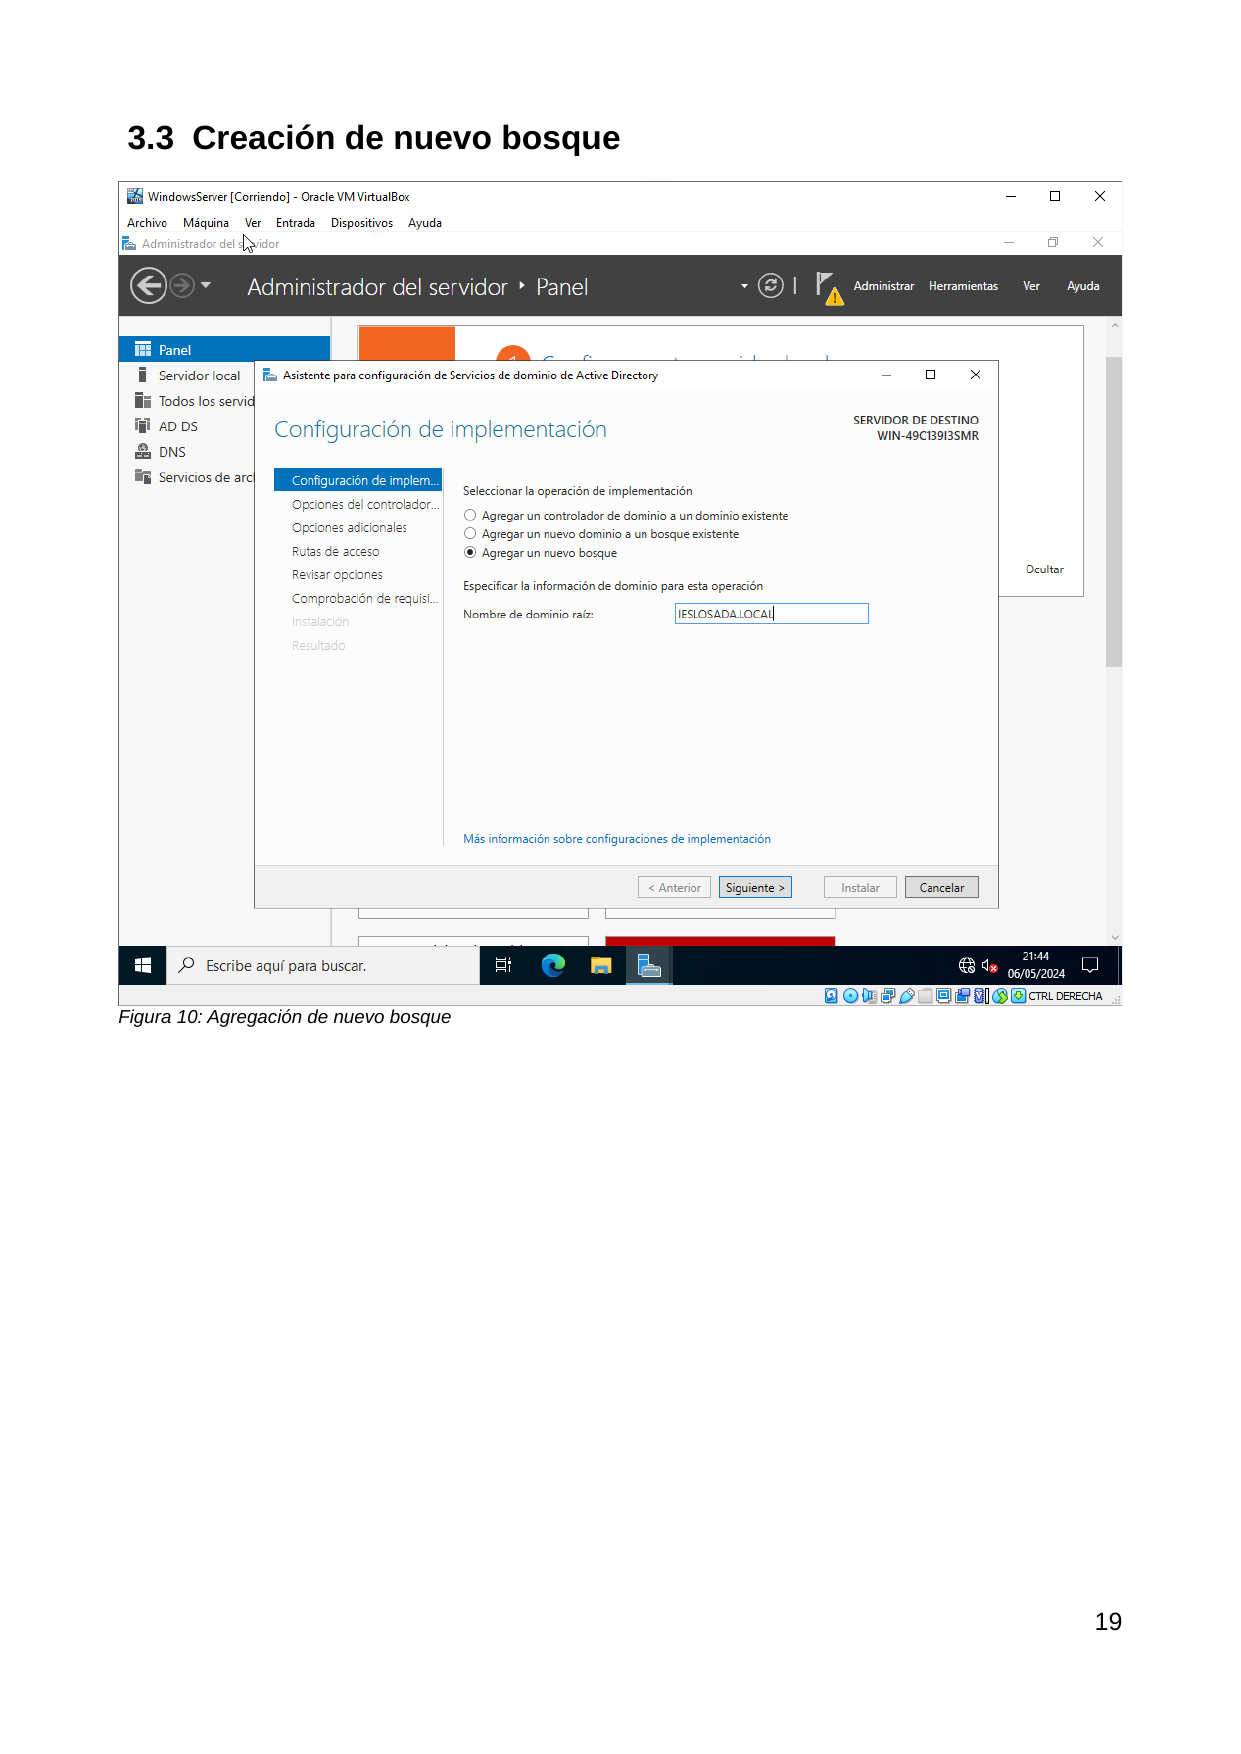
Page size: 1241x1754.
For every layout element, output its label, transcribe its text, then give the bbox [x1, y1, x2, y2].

text Figura 10: Agregación de nuevo bosque [118, 1006, 1122, 1027]
picture [118, 181, 1123, 1006]
subtitle Creación de nuevo bosque [118, 118, 1122, 157]
